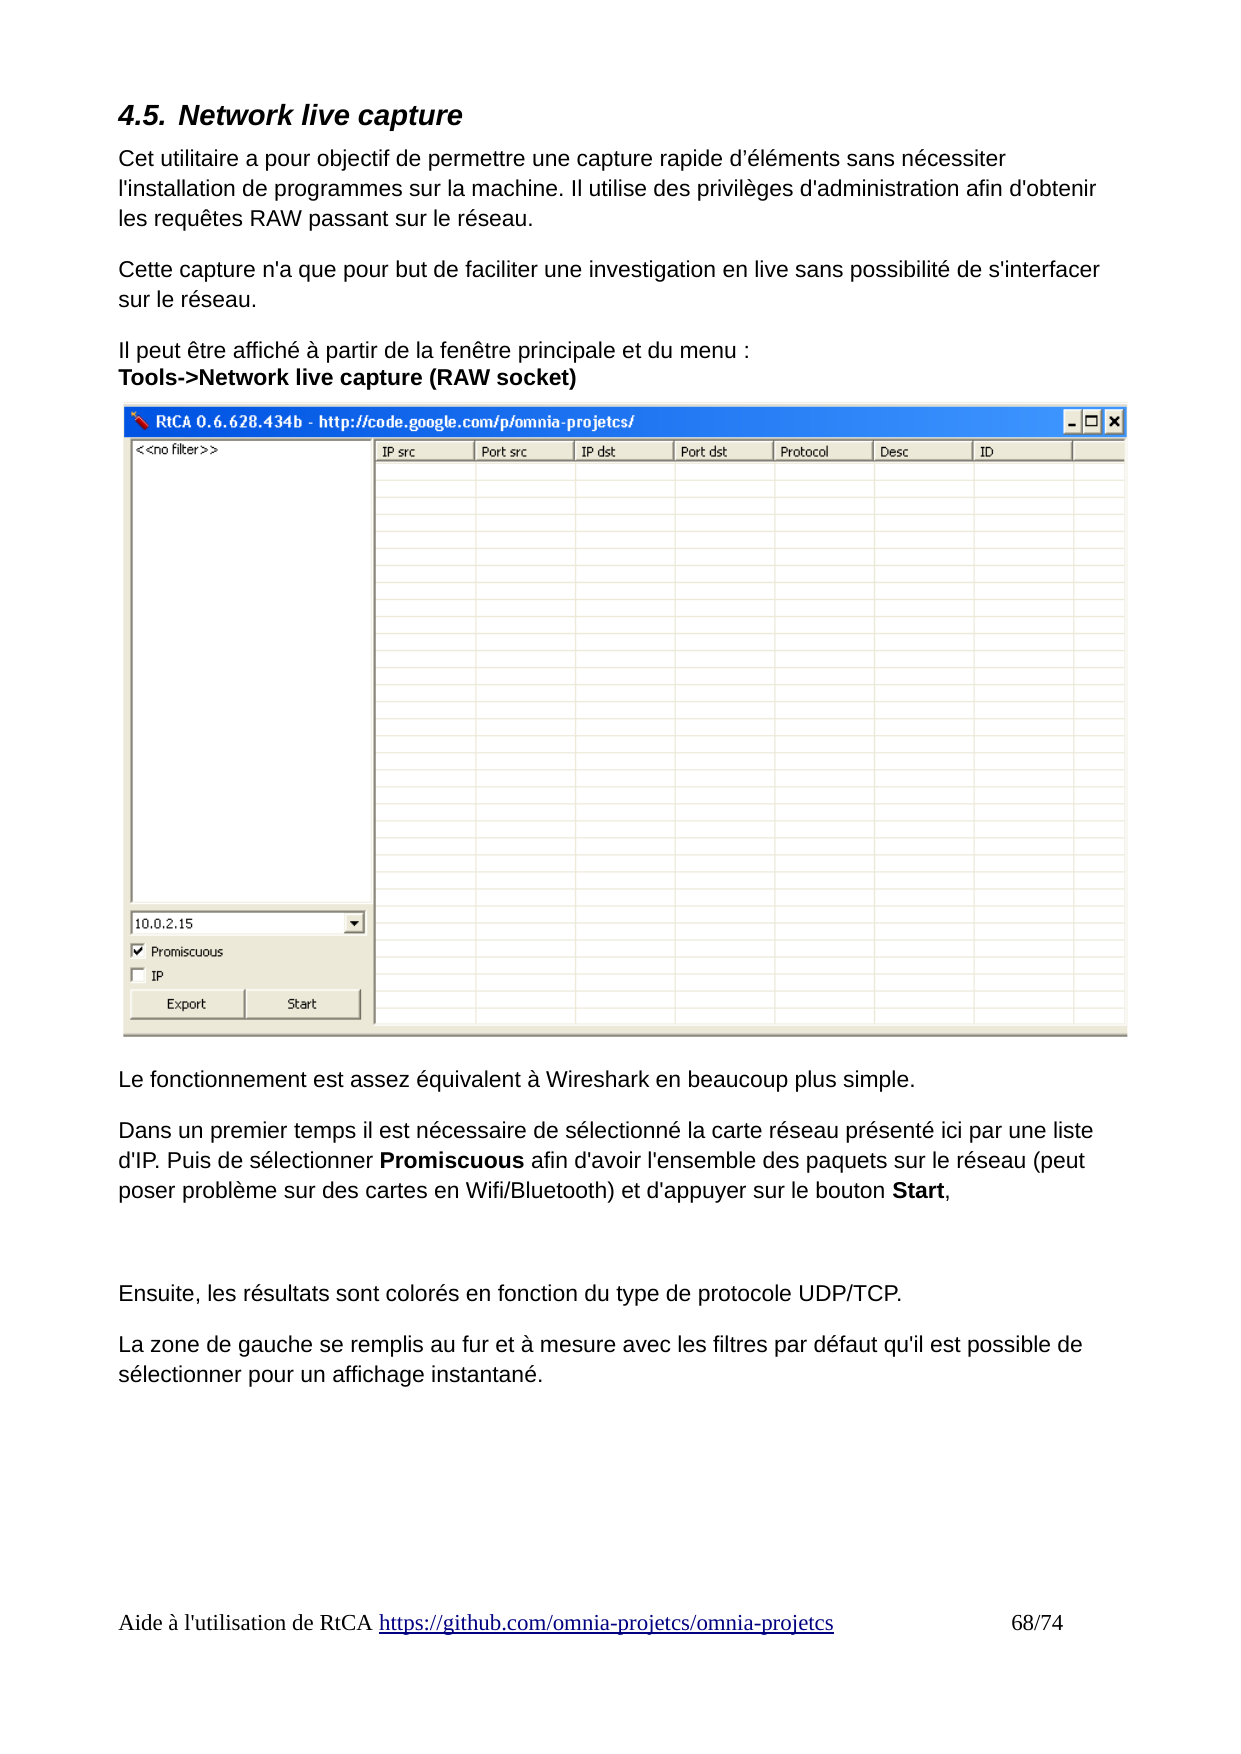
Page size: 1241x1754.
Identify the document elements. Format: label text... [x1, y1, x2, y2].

picture [123, 402, 1128, 1038]
text Le fonctionnement est assez équivalent à Wireshark en beaucoup plus simple. [118, 1066, 1122, 1092]
text Cet utilitaire a pour objectif de permettre une capture rapide d’éléments sans nécessiter l'installation de programmes sur la machine. Il utilise des privilèges d'administration afin d'obtenir les requêtes RAW passant sur le réseau. [118, 144, 1122, 231]
subtitle Network live capture [118, 98, 1122, 132]
text Ensuite, les résultats sont colorés en fonction du type de protocole UDP/TCP. [118, 1279, 1122, 1306]
text Il peut être affiché à partir de la fenêtre principale et du menu : [118, 337, 1122, 363]
text La zone de gauche se remplis au fur et à mesure avec les filtres par défaut qu'il est possible de sélectionner pour un affichage instantané. [118, 1331, 1122, 1387]
text Dans un premier temps il est nécessaire de sélectionné la carte réseau présenté ici par une liste d'IP. Puis de sélectionner Promiscuous afin d'avoir l'ensemble des paquets sur le réseau (peut poser problème sur des cartes en Wifi/Bluetooth) et d'appuyer sur le bouton Start, [118, 1117, 1122, 1204]
text Cette capture n'a que pour but de faciliter une investigation en live sans possibilité de s'interfacer sur le réseau. [118, 256, 1122, 312]
text Tools->Network live capture (RAW socket) [118, 363, 1122, 390]
